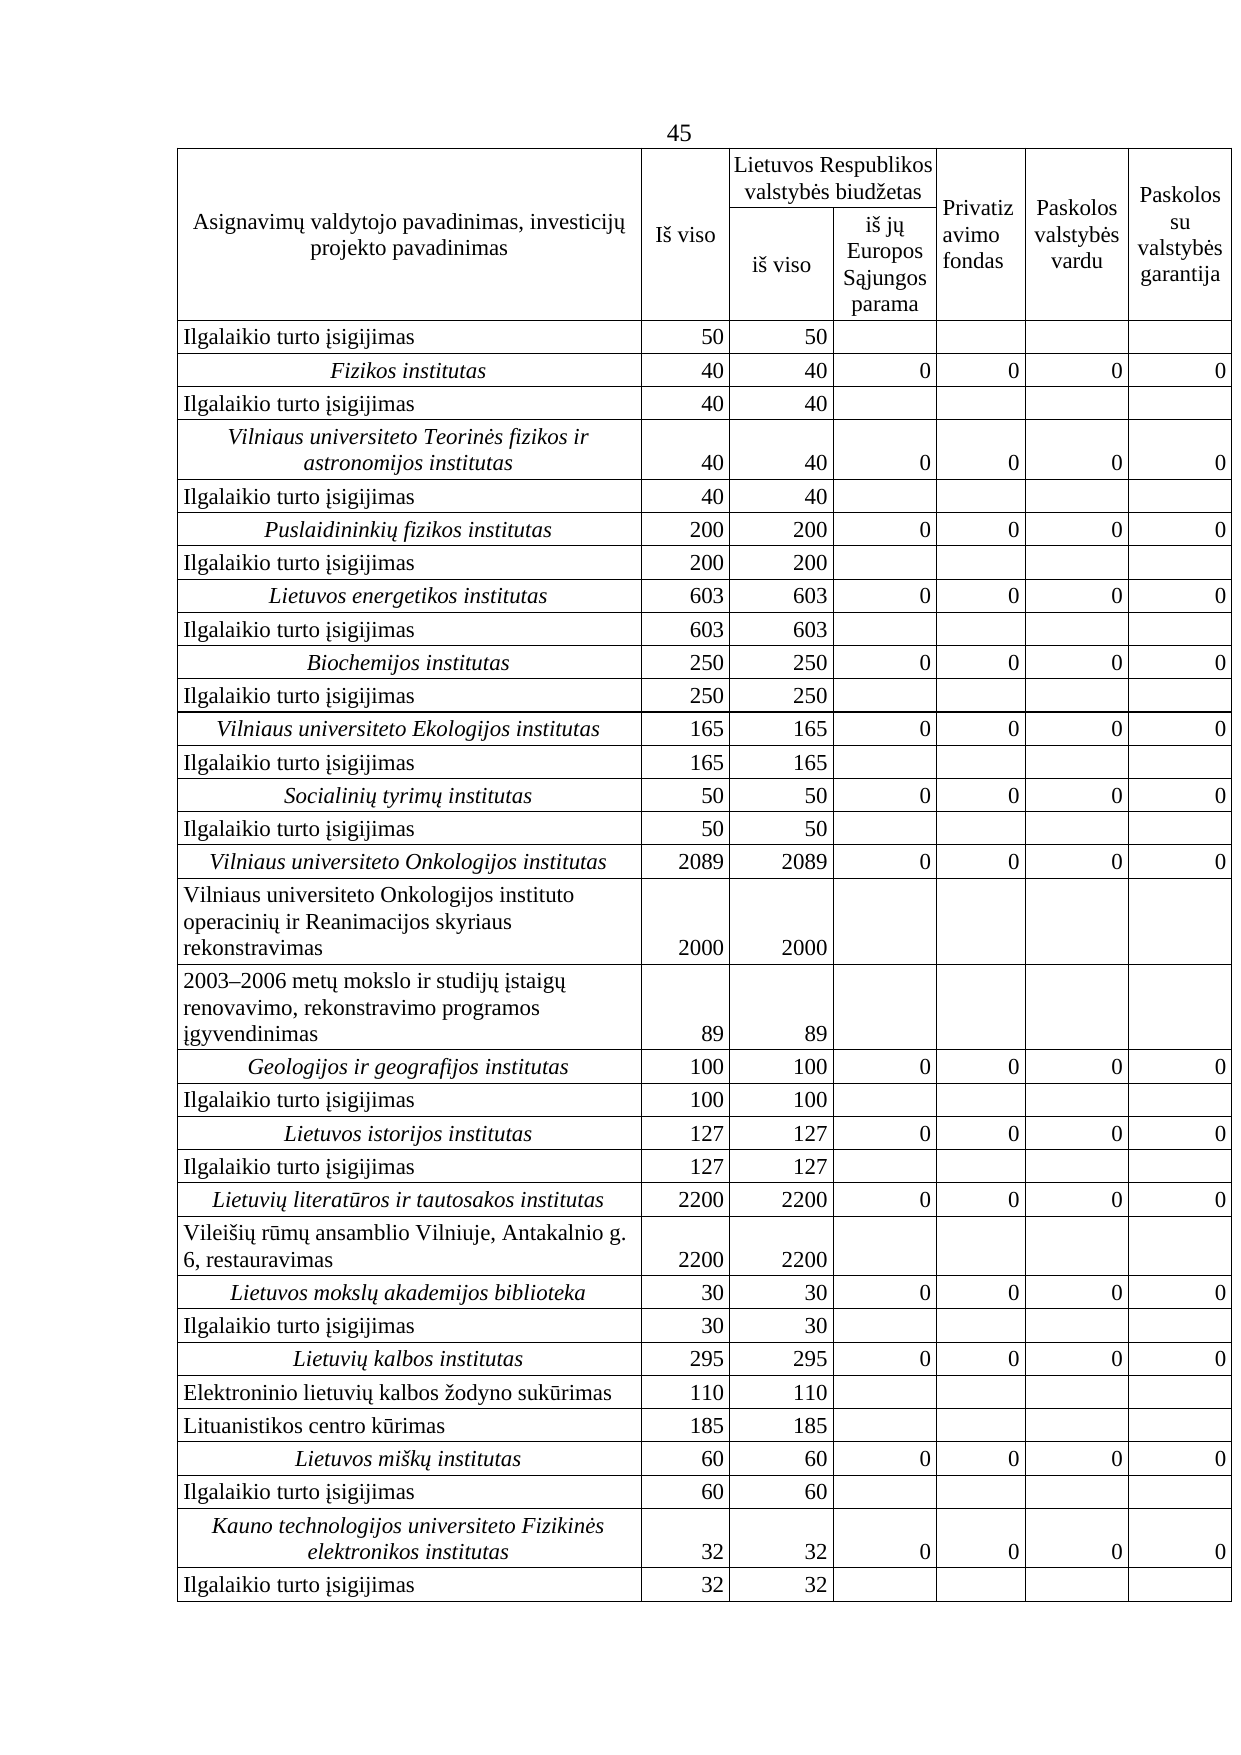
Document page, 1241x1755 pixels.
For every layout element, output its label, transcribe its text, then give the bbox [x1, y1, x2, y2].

table_cell Geologijos ir geografijos institutas [178, 1050, 641, 1083]
table_cell 603 [730, 580, 833, 612]
table_cell 60 [730, 1442, 833, 1474]
table_cell [1026, 812, 1128, 844]
table_cell [1026, 1150, 1128, 1182]
table_cell [1026, 1409, 1128, 1441]
table_cell 0 [1026, 646, 1128, 678]
table_cell iš jų Europos Sąjungos parama [834, 208, 936, 319]
table_cell Kauno technologijos universiteto Fizikinės elektronikos institutas [178, 1509, 641, 1567]
table_cell [1129, 480, 1231, 512]
table_cell 250 [730, 679, 833, 711]
table_cell 250 [642, 679, 729, 711]
table_cell 110 [642, 1376, 729, 1408]
table_cell 30 [730, 1309, 833, 1342]
table_cell Lietuvių literatūros ir tautosakos institutas [178, 1183, 641, 1216]
table_cell [834, 480, 936, 512]
table_cell 0 [1129, 354, 1231, 386]
table_cell 0 [1026, 1276, 1128, 1308]
table_cell 0 [1026, 713, 1128, 744]
table_cell 2200 [730, 1183, 833, 1216]
table_cell 295 [642, 1343, 729, 1375]
table_cell [1129, 1409, 1231, 1441]
table_cell 0 [834, 779, 936, 811]
table_cell Puslaidininkių fizikos institutas [178, 513, 641, 545]
table_cell [834, 679, 936, 711]
table_cell [1026, 321, 1128, 353]
table_cell 165 [730, 713, 833, 744]
table_cell 2000 [642, 879, 729, 963]
table_cell [1026, 613, 1128, 645]
table_cell [1129, 746, 1231, 778]
table_cell [1026, 1476, 1128, 1508]
table_cell 0 [1129, 1183, 1231, 1216]
table_cell Ilgalaikio turto įsigijimas [178, 1476, 641, 1508]
table_cell 127 [642, 1117, 729, 1149]
table_cell 0 [937, 646, 1025, 678]
table_cell 0 [937, 580, 1025, 612]
table_cell [1026, 1309, 1128, 1342]
table_cell Lietuvos miškų institutas [178, 1442, 641, 1474]
table_cell 0 [1129, 1442, 1231, 1474]
table_cell [834, 1309, 936, 1342]
table_cell 185 [642, 1409, 729, 1441]
table_cell [937, 480, 1025, 512]
table_cell 0 [1026, 513, 1128, 545]
table_cell [1026, 746, 1128, 778]
table_cell [1026, 1217, 1128, 1275]
table_cell [937, 746, 1025, 778]
table_cell [1129, 965, 1231, 1049]
table_cell [834, 1150, 936, 1182]
table_cell 165 [642, 746, 729, 778]
table_cell 127 [730, 1150, 833, 1182]
table_cell 0 [834, 354, 936, 386]
table_cell Lituanistikos centro kūrimas [178, 1409, 641, 1441]
table_header Paskolos su valstybės garantija [1129, 149, 1231, 319]
table_cell 0 [1026, 420, 1128, 479]
table_cell 0 [1129, 646, 1231, 678]
table_cell 0 [834, 513, 936, 545]
table_cell 0 [1129, 1050, 1231, 1083]
table_cell 0 [937, 1183, 1025, 1216]
table_cell 40 [642, 354, 729, 386]
table_cell [1026, 1568, 1128, 1601]
table_cell 30 [730, 1276, 833, 1308]
table_cell 0 [834, 580, 936, 612]
table_cell [1026, 1084, 1128, 1116]
table_cell 165 [642, 713, 729, 744]
table_cell 0 [937, 1117, 1025, 1149]
table_cell 250 [642, 646, 729, 678]
table_cell 40 [730, 387, 833, 419]
table_cell [1129, 321, 1231, 353]
table_cell 0 [834, 1343, 936, 1375]
table_cell Ilgalaikio turto įsigijimas [178, 546, 641, 578]
table_cell 0 [937, 1050, 1025, 1083]
table_cell [834, 1568, 936, 1601]
table_cell [937, 546, 1025, 578]
table_cell [834, 1217, 936, 1275]
table_cell [1129, 387, 1231, 419]
table_cell 0 [1026, 1050, 1128, 1083]
table_cell [1129, 546, 1231, 578]
table_cell 40 [642, 420, 729, 479]
table_cell 40 [642, 480, 729, 512]
table_cell 50 [642, 321, 729, 353]
table_cell 603 [730, 613, 833, 645]
table_cell Ilgalaikio turto įsigijimas [178, 812, 641, 844]
table_cell 0 [834, 1442, 936, 1474]
table_cell Ilgalaikio turto įsigijimas [178, 746, 641, 778]
table_cell 0 [937, 1343, 1025, 1375]
table_cell 100 [642, 1084, 729, 1116]
table_header Lietuvos Respublikos valstybės biudžetas [730, 149, 936, 207]
table_cell 0 [1129, 420, 1231, 479]
table_cell [1026, 965, 1128, 1049]
table_cell [1129, 1150, 1231, 1182]
table_cell 50 [730, 321, 833, 353]
table_cell 50 [730, 779, 833, 811]
table_cell 2003–2006 metų mokslo ir studijų įstaigų renovavimo, rekonstravimo programos įgyvendinimas [178, 965, 641, 1049]
table_cell 100 [730, 1084, 833, 1116]
table_cell 0 [1026, 779, 1128, 811]
table_cell 0 [1026, 1509, 1128, 1567]
table_header Privatizavimo fondas [937, 149, 1025, 319]
table_cell 30 [642, 1276, 729, 1308]
table_cell 60 [730, 1476, 833, 1508]
table_cell 89 [730, 965, 833, 1049]
table_cell 200 [730, 513, 833, 545]
table_cell 0 [1026, 354, 1128, 386]
table_cell 0 [1026, 1343, 1128, 1375]
table_cell 32 [642, 1568, 729, 1601]
table_cell [1129, 1376, 1231, 1408]
table_cell 0 [1129, 1117, 1231, 1149]
table_cell 32 [730, 1568, 833, 1601]
table_cell 100 [730, 1050, 833, 1083]
table_cell Ilgalaikio turto įsigijimas [178, 1084, 641, 1116]
table_cell 0 [1129, 1509, 1231, 1567]
table_cell 32 [730, 1509, 833, 1567]
table_cell Ilgalaikio turto įsigijimas [178, 613, 641, 645]
table_cell 0 [937, 1509, 1025, 1567]
table_cell Lietuvos istorijos institutas [178, 1117, 641, 1149]
table_cell 60 [642, 1476, 729, 1508]
table_cell [937, 1568, 1025, 1601]
table_cell 0 [1129, 845, 1231, 877]
table_cell Ilgalaikio turto įsigijimas [178, 1568, 641, 1601]
table_cell Vilniaus universiteto Onkologijos institutas [178, 845, 641, 877]
table_cell [937, 1309, 1025, 1342]
table_cell 0 [1026, 1183, 1128, 1216]
table_cell [1129, 1568, 1231, 1601]
table_cell [1129, 1217, 1231, 1275]
table_cell 0 [1129, 1276, 1231, 1308]
table_cell [1129, 1309, 1231, 1342]
table_cell 2000 [730, 879, 833, 963]
table_cell 40 [730, 480, 833, 512]
table_cell 100 [642, 1050, 729, 1083]
table_cell 0 [834, 420, 936, 479]
table_cell 2200 [642, 1183, 729, 1216]
table_cell 0 [834, 713, 936, 744]
table_cell [1026, 1376, 1128, 1408]
table_cell 32 [642, 1509, 729, 1567]
table_cell 40 [730, 420, 833, 479]
table_cell [834, 387, 936, 419]
table_cell 0 [1026, 580, 1128, 612]
table_cell [937, 1217, 1025, 1275]
table_cell [834, 1084, 936, 1116]
table_cell Vilniaus universiteto Teorinės fizikos ir astronomijos institutas [178, 420, 641, 479]
table_cell 0 [1026, 1442, 1128, 1474]
table_cell [937, 679, 1025, 711]
table_cell [834, 1376, 936, 1408]
table_cell [1026, 387, 1128, 419]
table_cell 0 [1026, 1117, 1128, 1149]
table_cell 0 [937, 713, 1025, 744]
table_cell [834, 546, 936, 578]
table_cell [1129, 812, 1231, 844]
table_cell 60 [642, 1442, 729, 1474]
table_cell 50 [642, 779, 729, 811]
table_cell 0 [1129, 580, 1231, 612]
table_cell [834, 965, 936, 1049]
table_cell 89 [642, 965, 729, 1049]
table_cell Vilniaus universiteto Ekologijos institutas [178, 713, 641, 744]
table_cell 200 [730, 546, 833, 578]
table_cell Ilgalaikio turto įsigijimas [178, 1309, 641, 1342]
table_cell [834, 812, 936, 844]
table_cell 295 [730, 1343, 833, 1375]
table_cell 0 [937, 779, 1025, 811]
table_cell 0 [834, 1050, 936, 1083]
table_cell 0 [1026, 845, 1128, 877]
table_cell 50 [642, 812, 729, 844]
table_cell Lietuvių kalbos institutas [178, 1343, 641, 1375]
table_cell 0 [834, 1183, 936, 1216]
table_cell 603 [642, 580, 729, 612]
table_cell 0 [937, 845, 1025, 877]
table_cell Ilgalaikio turto įsigijimas [178, 1150, 641, 1182]
table_cell [937, 1084, 1025, 1116]
table_cell 250 [730, 646, 833, 678]
table_cell 165 [730, 746, 833, 778]
table_header Paskolos valstybės vardu [1026, 149, 1128, 319]
table_header Asignavimų valdytojo pavadinimas, investicijų projekto pavadinimas [178, 149, 641, 319]
table_cell 0 [834, 1509, 936, 1567]
table_cell 0 [834, 1276, 936, 1308]
table_cell Ilgalaikio turto įsigijimas [178, 480, 641, 512]
table_cell 50 [730, 812, 833, 844]
table_cell [1026, 679, 1128, 711]
table_cell [937, 1376, 1025, 1408]
table_cell 40 [642, 387, 729, 419]
table_cell [937, 387, 1025, 419]
table_cell [937, 1476, 1025, 1508]
table_cell 603 [642, 613, 729, 645]
table_cell 110 [730, 1376, 833, 1408]
table_cell 200 [642, 546, 729, 578]
table_cell [1129, 879, 1231, 963]
table_cell [834, 1409, 936, 1441]
table_cell 0 [834, 1117, 936, 1149]
table_cell [937, 812, 1025, 844]
table_cell 127 [642, 1150, 729, 1182]
table_header Iš viso [642, 149, 729, 319]
table_cell 200 [642, 513, 729, 545]
table_cell 0 [937, 1442, 1025, 1474]
table_cell [834, 321, 936, 353]
table_cell [834, 879, 936, 963]
table_cell 2200 [730, 1217, 833, 1275]
table_cell 0 [937, 1276, 1025, 1308]
table_cell [937, 879, 1025, 963]
table_cell 0 [937, 354, 1025, 386]
table_cell [937, 321, 1025, 353]
table_cell [834, 613, 936, 645]
table_cell [834, 746, 936, 778]
table_cell 30 [642, 1309, 729, 1342]
table_cell Lietuvos mokslų akademijos biblioteka [178, 1276, 641, 1308]
table_cell [1026, 879, 1128, 963]
table_cell 2089 [730, 845, 833, 877]
table_cell iš viso [730, 208, 833, 319]
table_cell [1129, 1476, 1231, 1508]
table_cell Fizikos institutas [178, 354, 641, 386]
table_cell [937, 1150, 1025, 1182]
table_cell [1129, 613, 1231, 645]
table_cell Elektroninio lietuvių kalbos žodyno sukūrimas [178, 1376, 641, 1408]
table_cell 0 [1129, 713, 1231, 744]
table_cell 0 [937, 513, 1025, 545]
table_cell 0 [1129, 513, 1231, 545]
table_cell 0 [834, 646, 936, 678]
table_cell [834, 1476, 936, 1508]
table_cell [937, 1409, 1025, 1441]
table_cell Vilniaus universiteto Onkologijos instituto operacinių ir Reanimacijos skyriaus rekonstravimas [178, 879, 641, 963]
table_cell [937, 613, 1025, 645]
table_cell 0 [834, 845, 936, 877]
table_cell Ilgalaikio turto įsigijimas [178, 321, 641, 353]
table_cell [1129, 1084, 1231, 1116]
table_cell [1129, 679, 1231, 711]
table_cell 127 [730, 1117, 833, 1149]
table_cell 0 [937, 420, 1025, 479]
table_cell [1026, 546, 1128, 578]
table_cell 2089 [642, 845, 729, 877]
table_cell 0 [1129, 1343, 1231, 1375]
table_cell Ilgalaikio turto įsigijimas [178, 387, 641, 419]
table_cell [1026, 480, 1128, 512]
table_cell [937, 965, 1025, 1049]
table_cell Socialinių tyrimų institutas [178, 779, 641, 811]
table_cell 2200 [642, 1217, 729, 1275]
table_cell 185 [730, 1409, 833, 1441]
table_cell Biochemijos institutas [178, 646, 641, 678]
table_cell Lietuvos energetikos institutas [178, 580, 641, 612]
table_cell Ilgalaikio turto įsigijimas [178, 679, 641, 711]
table_cell Vileišių rūmų ansamblio Vilniuje, Antakalnio g. 6, restauravimas [178, 1217, 641, 1275]
table_cell 40 [730, 354, 833, 386]
table_cell 0 [1129, 779, 1231, 811]
